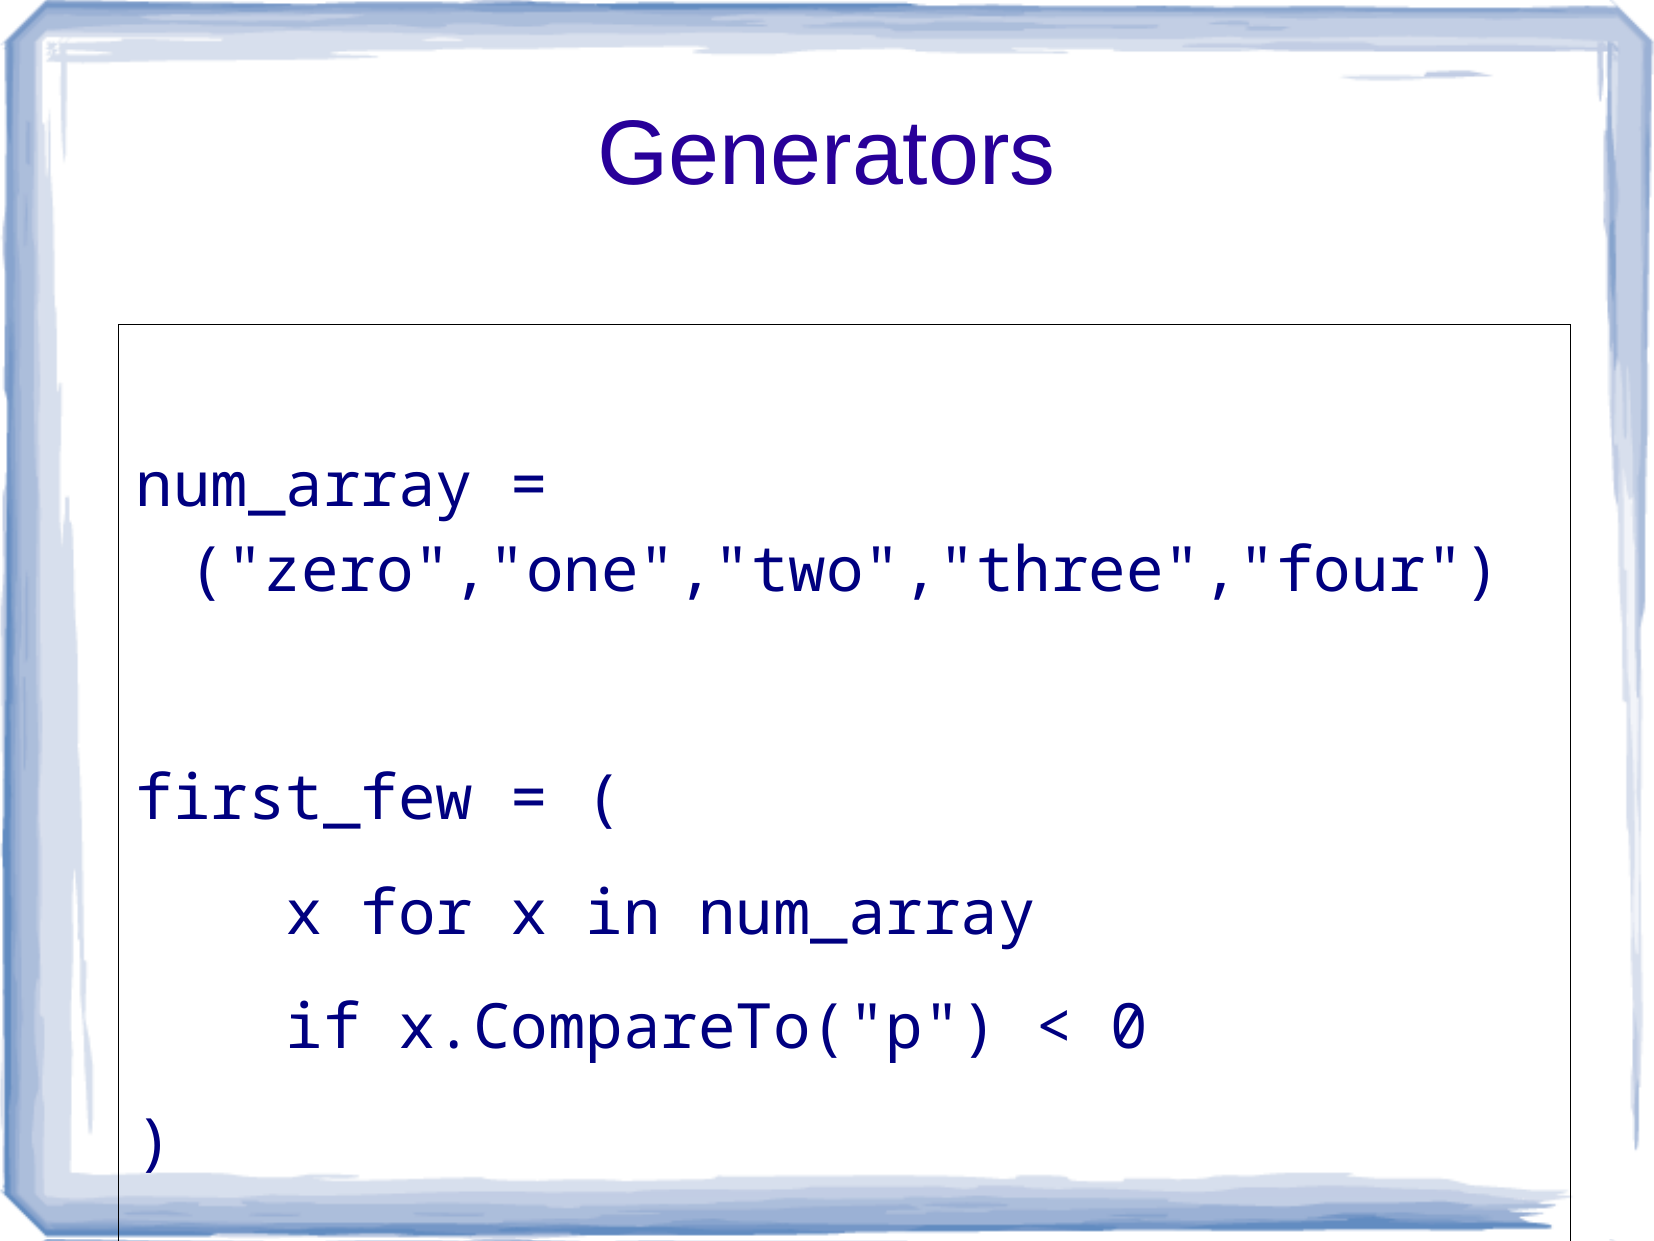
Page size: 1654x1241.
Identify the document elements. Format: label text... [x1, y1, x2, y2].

picture [0, 0, 1654, 1241]
title Generators [82, 49, 1571, 257]
picture [119, 1094, 1570, 1241]
list num_array = ("zero","one","two","three","four") first_few = ( x for x in num_array if x.CompareTo("p") < 0 ) [118, 324, 1571, 1094]
